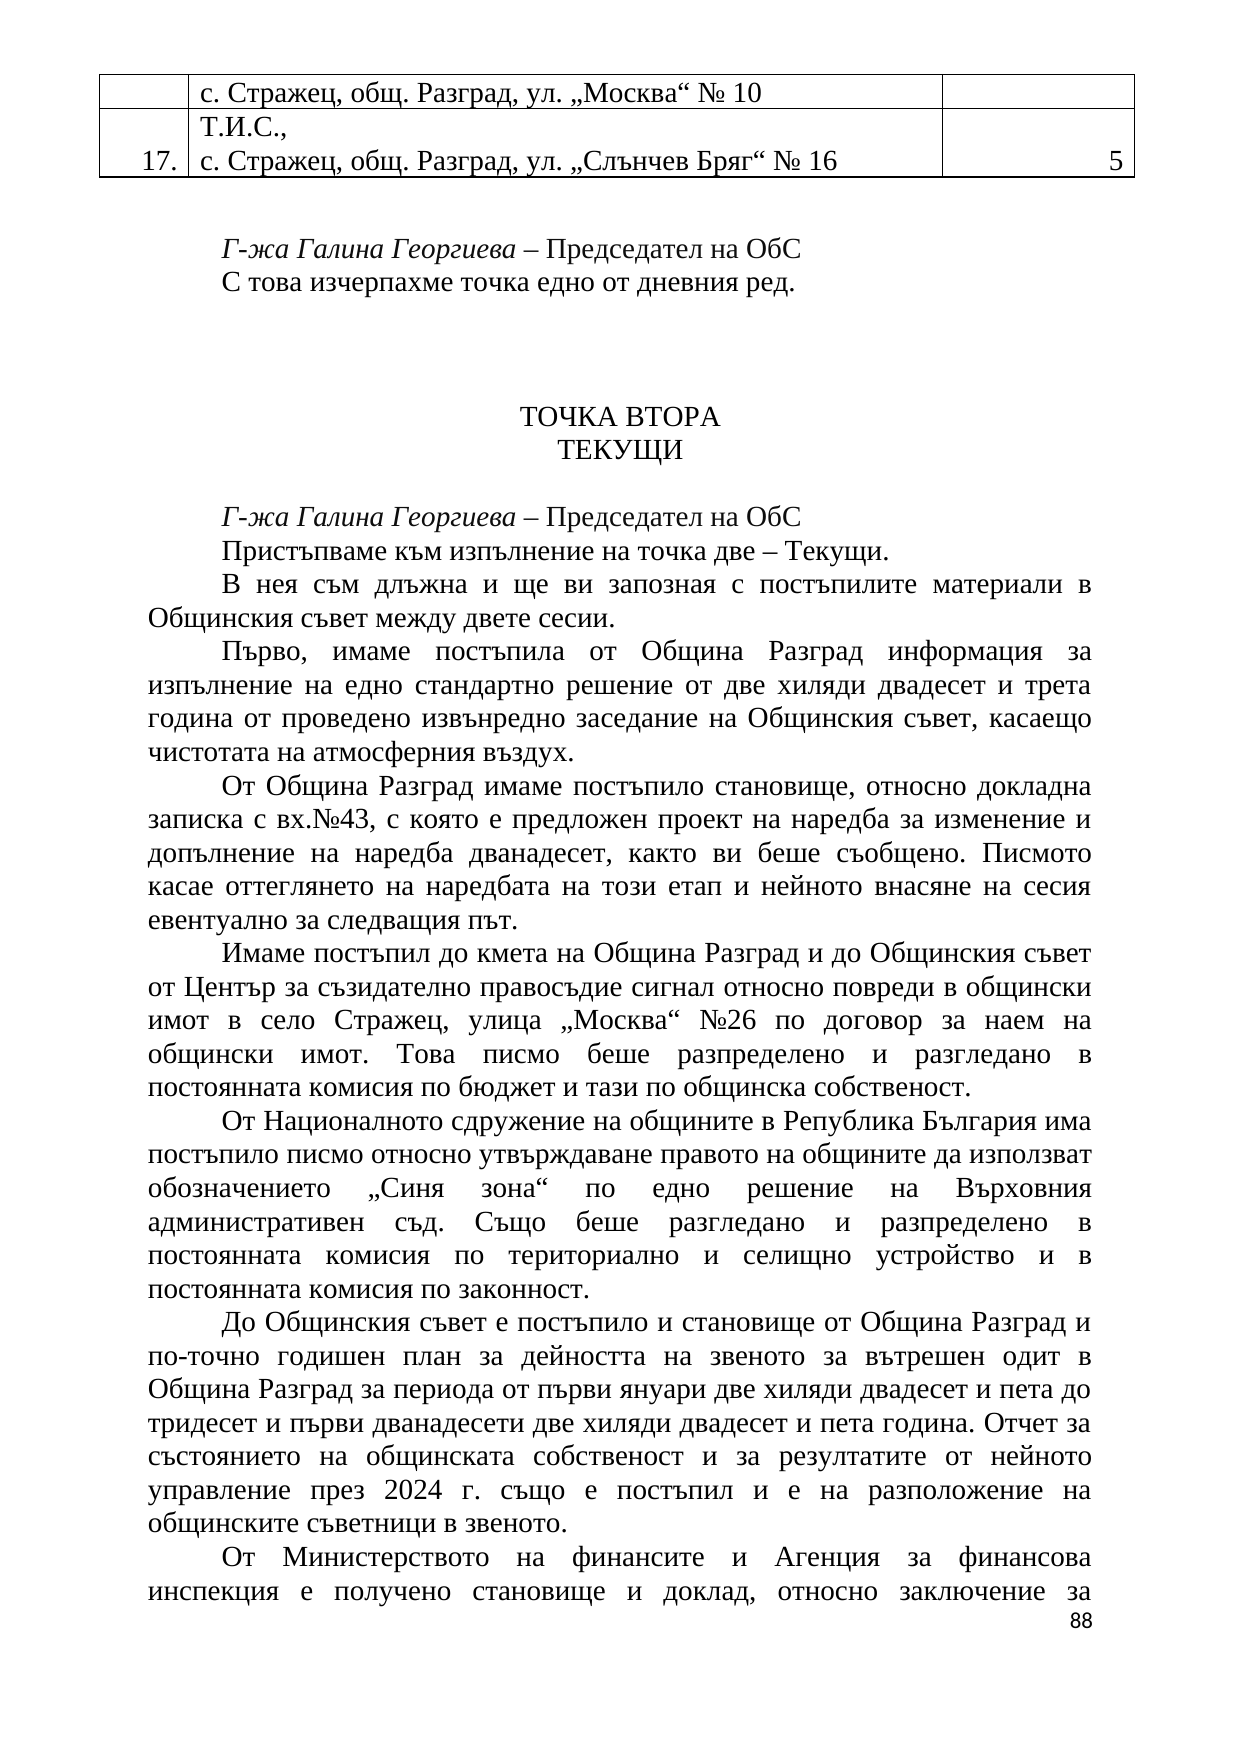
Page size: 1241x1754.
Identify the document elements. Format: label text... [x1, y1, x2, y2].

text Г-жа Галина Георгиева – Председател на ОбС [148, 499, 1093, 533]
text Първо, имаме постъпила от Община Разград информация за изпълнение на едно стандартно решение от две хиляди двадесет и трета година от проведено извънредно заседание на Общинския съвет, касаещо чистотата на атмосферния въздух. [148, 633, 1093, 768]
text ТОЧКА ВТОРА [148, 399, 1093, 432]
text От Министерството на финансите и Агенция за финансова инспекция е получено становище и доклад, относно заключение за [148, 1539, 1093, 1606]
text От Националното сдружение на общините в Република България има постъпило писмо относно утвърждаване правото на общините да използват обозначението „Синя зона“ по едно решение на Върховния административен съд. Също беше разгледано и разпределено в постоянната комисия по териториално и селищно устройство и в постоянната комисия по законност. [148, 1103, 1093, 1304]
table_cell с. Стражец, общ. Разград, ул. „Москва“ № 10 [189, 75, 942, 108]
text Г-жа Галина Георгиева – Председател на ОбС [148, 231, 1093, 264]
table_cell [100, 75, 188, 108]
table_cell 5 [943, 109, 1134, 176]
table_cell Т.И.С., с. Стражец, общ. Разград, ул. „Слънчев Бряг“ № 16 [189, 109, 942, 176]
text ТЕКУЩИ [148, 432, 1093, 466]
text До Общинския съвет е постъпило и становище от Община Разград и по-точно годишен план за дейността на звеното за вътрешен одит в Община Разград за периода от първи януари две хиляди двадесет и пета до тридесет и първи дванадесети две хиляди двадесет и пета година. Отчет за състоянието на общинската собственост и за резултатите от нейното управление през 2024 г. също е постъпил и е на разположение на общинските съветници в звеното. [148, 1304, 1093, 1539]
table_cell [943, 75, 1134, 108]
text С това изчерпахме точка едно от дневния ред. [148, 264, 1093, 298]
text Имаме постъпил до кмета на Община Разград и до Общинския съвет от Център за съзидателно правосъдие сигнал относно повреди в общински имот в село Стражец, улица „Москва“ №26 по договор за наем на общински имот. Това писмо беше разпределено и разгледано в постоянната комисия по бюджет и тази по общинска собственост. [148, 935, 1093, 1103]
text В нея съм длъжна и ще ви запозная с постъпилите материали в Общинския съвет между двете сесии. [148, 566, 1093, 633]
table_cell 17. [100, 109, 188, 176]
text От Община Разград имаме постъпило становище, относно докладна записка с вх.№43, с която е предложен проект на наредба за изменение и допълнение на наредба дванадесет, както ви беше съобщено. Писмото касае оттеглянето на наредбата на този етап и нейното внасяне на сесия евентуално за следващия път. [148, 768, 1093, 935]
text Пристъпваме към изпълнение на точка две – Текущи. [148, 533, 1093, 566]
